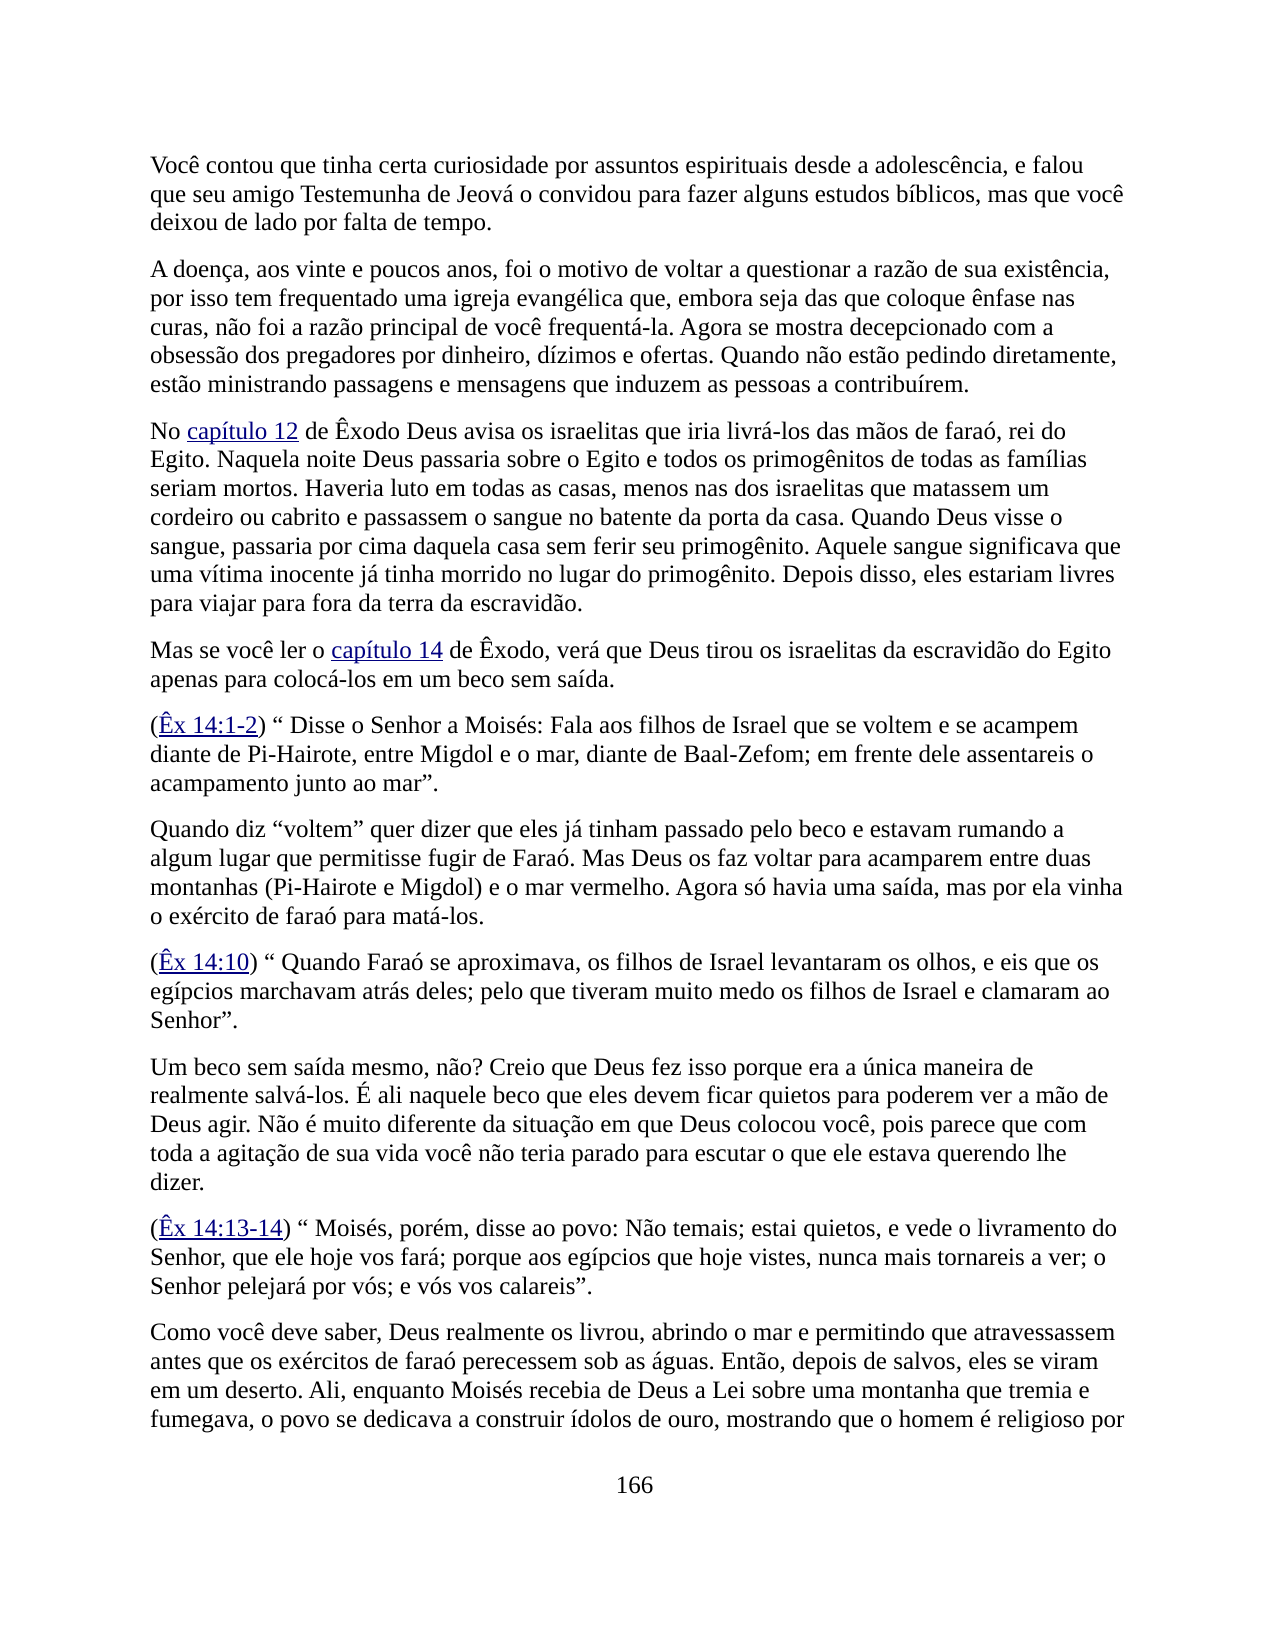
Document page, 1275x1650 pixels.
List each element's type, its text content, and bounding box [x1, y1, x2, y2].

text Mas se você ler o capítulo 14 de Êxodo, verá que Deus tirou os israelitas da escravidão do Egito apenas para colocá-los em um beco sem saída. [150, 635, 1125, 692]
text Um beco sem saída mesmo, não? Creio que Deus fez isso porque era a única maneira de realmente salvá-los. É ali naquele beco que eles devem ficar quietos para poderem ver a mão de Deus agir. Não é muito diferente da situação em que Deus colocou você, pois parece que com toda a agitação de sua vida você não teria parado para escutar o que ele estava querendo lhe dizer. [150, 1052, 1125, 1195]
text Como você deve saber, Deus realmente os livrou, abrindo o mar e permitindo que atravessassem antes que os exércitos de faraó perecessem sob as águas. Então, depois de salvos, eles se viram em um deserto. Ali, enquanto Moisés recebia de Deus a Lei sobre uma montanha que tremia e fumegava, o povo se dedicava a construir ídolos de ouro, mostrando que o homem é religioso por [150, 1317, 1125, 1432]
text (Êx 14:10) “ Quando Faraó se aproximava, os filhos de Israel levantaram os olhos, e eis que os egípcios marchavam atrás deles; pelo que tiveram muito medo os filhos de Israel e clamaram ao Senhor”. [150, 947, 1125, 1034]
text A doença, aos vinte e poucos anos, foi o motivo de voltar a questionar a razão de sua existência, por isso tem frequentado uma igreja evangélica que, embora seja das que coloque ênfase nas curas, não foi a razão principal de você frequentá-la. Agora se mostra decepcionado com a obsessão dos pregadores por dinheiro, dízimos e ofertas. Quando não estão pedindo diretamente, estão ministrando passagens e mensagens que induzem as pessoas a contribuírem. [150, 254, 1125, 398]
text No capítulo 12 de Êxodo Deus avisa os israelitas que iria livrá-los das mãos de faraó, rei do Egito. Naquela noite Deus passaria sobre o Egito e todos os primogênitos de todas as famílias seriam mortos. Haveria luto em todas as casas, menos nas dos israelitas que matassem um cordeiro ou cabrito e passassem o sangue no batente da porta da casa. Quando Deus visse o sangue, passaria por cima daquela casa sem ferir seu primogênito. Aquele sangue significava que uma vítima inocente já tinha morrido no lugar do primogênito. Depois disso, eles estariam livres para viajar para fora da terra da escravidão. [150, 416, 1125, 617]
text (Êx 14:1-2) “ Disse o Senhor a Moisés: Fala aos filhos de Israel que se voltem e se acampem diante de Pi-Hairote, entre Migdol e o mar, diante de Baal-Zefom; em frente dele assentareis o acampamento junto ao mar”. [150, 710, 1125, 797]
text Você contou que tinha certa curiosidade por assuntos espirituais desde a adolescência, e falou que seu amigo Testemunha de Jeová o convidou para fazer alguns estudos bíblicos, mas que você deixou de lado por falta de tempo. [150, 150, 1125, 236]
text (Êx 14:13-14) “ Moisés, porém, disse ao povo: Não temais; estai quietos, e vede o livramento do Senhor, que ele hoje vos fará; porque aos egípcios que hoje vistes, nunca mais tornareis a ver; o Senhor pelejará por vós; e vós vos calareis”. [150, 1213, 1125, 1299]
text Quando diz “voltem” quer dizer que eles já tinham passado pelo beco e estavam rumando a algum lugar que permitisse fugir de Faraó. Mas Deus os faz voltar para acamparem entre duas montanhas (Pi-Hairote e Migdol) e o mar vermelho. Agora só havia uma saída, mas por ela vinha o exército de faraó para matá-los. [150, 814, 1125, 929]
